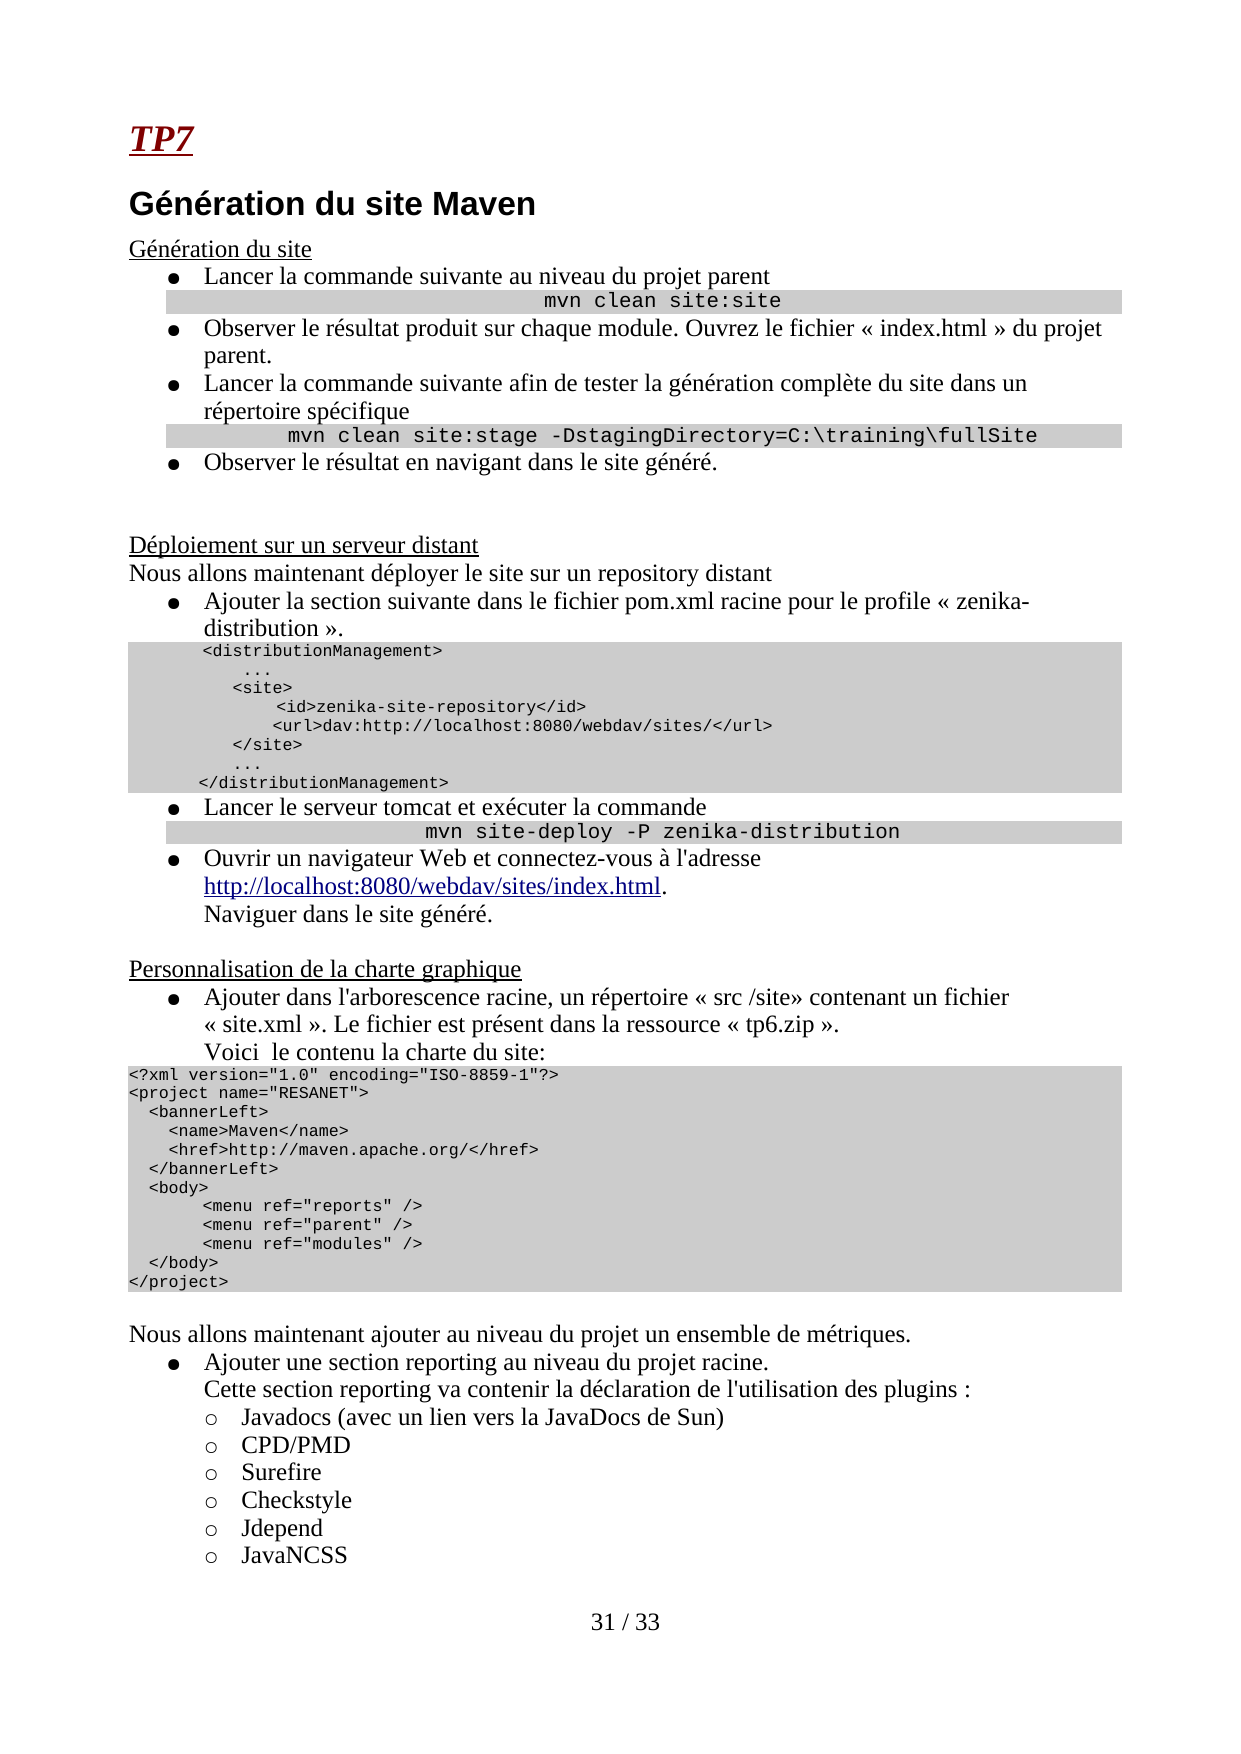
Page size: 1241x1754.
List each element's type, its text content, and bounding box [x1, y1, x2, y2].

list Observer le résultat produit sur chaque module. Ouvrez le fichier « index.html » du projet parent. [166, 314, 1122, 369]
text Déploiement sur un serveur distant [128, 531, 1122, 559]
list mvn clean site:stage -DstagingDirectory=C:\training\fullSite [166, 424, 1122, 448]
text ... [128, 755, 1122, 774]
list Ajouter dans l'arborescence racine, un répertoire « src /site» contenant un fichier « site.xml ». Le fichier est présent dans la ressource « tp6.zip ». [166, 983, 1122, 1038]
text <?xml version="1.0" encoding="ISO-8859-1"?> [128, 1066, 1122, 1085]
text <menu ref="modules" /> [128, 1236, 1122, 1254]
text </distributionManagement> [128, 774, 1122, 793]
list Ajouter la section suivante dans le fichier pom.xml racine pour le profile « zenika-distribution ». [166, 587, 1122, 642]
text <distributionManagement> [128, 642, 1122, 661]
text <href>http://maven.apache.org/</href> [128, 1141, 1122, 1160]
text <project name="RESANET"> [128, 1085, 1122, 1104]
list Ajouter une section reporting au niveau du projet racine. Cette section reporting va contenir la déclaration de l'utilisation des plugins : [166, 1348, 1122, 1403]
list Voici le contenu la charte du site: [166, 1038, 1122, 1066]
text Personnalisation de la charte graphique [128, 955, 1122, 983]
text </project> [128, 1273, 1122, 1292]
list Ouvrir un navigateur Web et connectez-vous à l'adresse http://localhost:8080/webdav/sites/index.html. [166, 844, 1122, 900]
text Nous allons maintenant ajouter au niveau du projet un ensemble de métriques. [128, 1320, 1122, 1348]
list Lancer la commande suivante afin de tester la génération complète du site dans un répertoire spécifique [166, 369, 1122, 424]
text <menu ref="parent" /> [128, 1217, 1122, 1236]
subtitle Génération du site Maven [128, 185, 1122, 222]
text <body> [128, 1179, 1122, 1198]
list JavaNCSS [203, 1542, 1122, 1569]
list Checkstyle [203, 1486, 1122, 1514]
text </bannerLeft> [128, 1160, 1122, 1179]
list Jdepend [203, 1514, 1122, 1542]
text ... [128, 661, 1122, 680]
text <name>Maven</name> [128, 1123, 1122, 1141]
text TP7 [128, 118, 1122, 160]
text <id>zenika-site-repository</id> [128, 699, 1122, 718]
text <url>dav:http://localhost:8080/webdav/sites/</url> [128, 718, 1122, 736]
list Observer le résultat en navigant dans le site généré. [166, 448, 1122, 476]
text <site> [128, 680, 1122, 699]
text <menu ref="reports" /> [128, 1198, 1122, 1217]
text Génération du site [128, 235, 1122, 262]
list mvn clean site:site [166, 290, 1122, 314]
list Javadocs (avec un lien vers la JavaDocs de Sun) [203, 1403, 1122, 1431]
text </site> [128, 736, 1122, 755]
text <bannerLeft> [128, 1104, 1122, 1123]
text Nous allons maintenant déployer le site sur un repository distant [128, 559, 1122, 587]
text </body> [128, 1254, 1122, 1273]
list Lancer la commande suivante au niveau du projet parent [166, 262, 1122, 290]
list Lancer le serveur tomcat et exécuter la commande [166, 793, 1122, 821]
list Naviguer dans le site généré. [166, 900, 1122, 927]
list Surefire [203, 1458, 1122, 1486]
list CPD/PMD [203, 1431, 1122, 1458]
list mvn site-deploy -P zenika-distribution [166, 821, 1122, 844]
